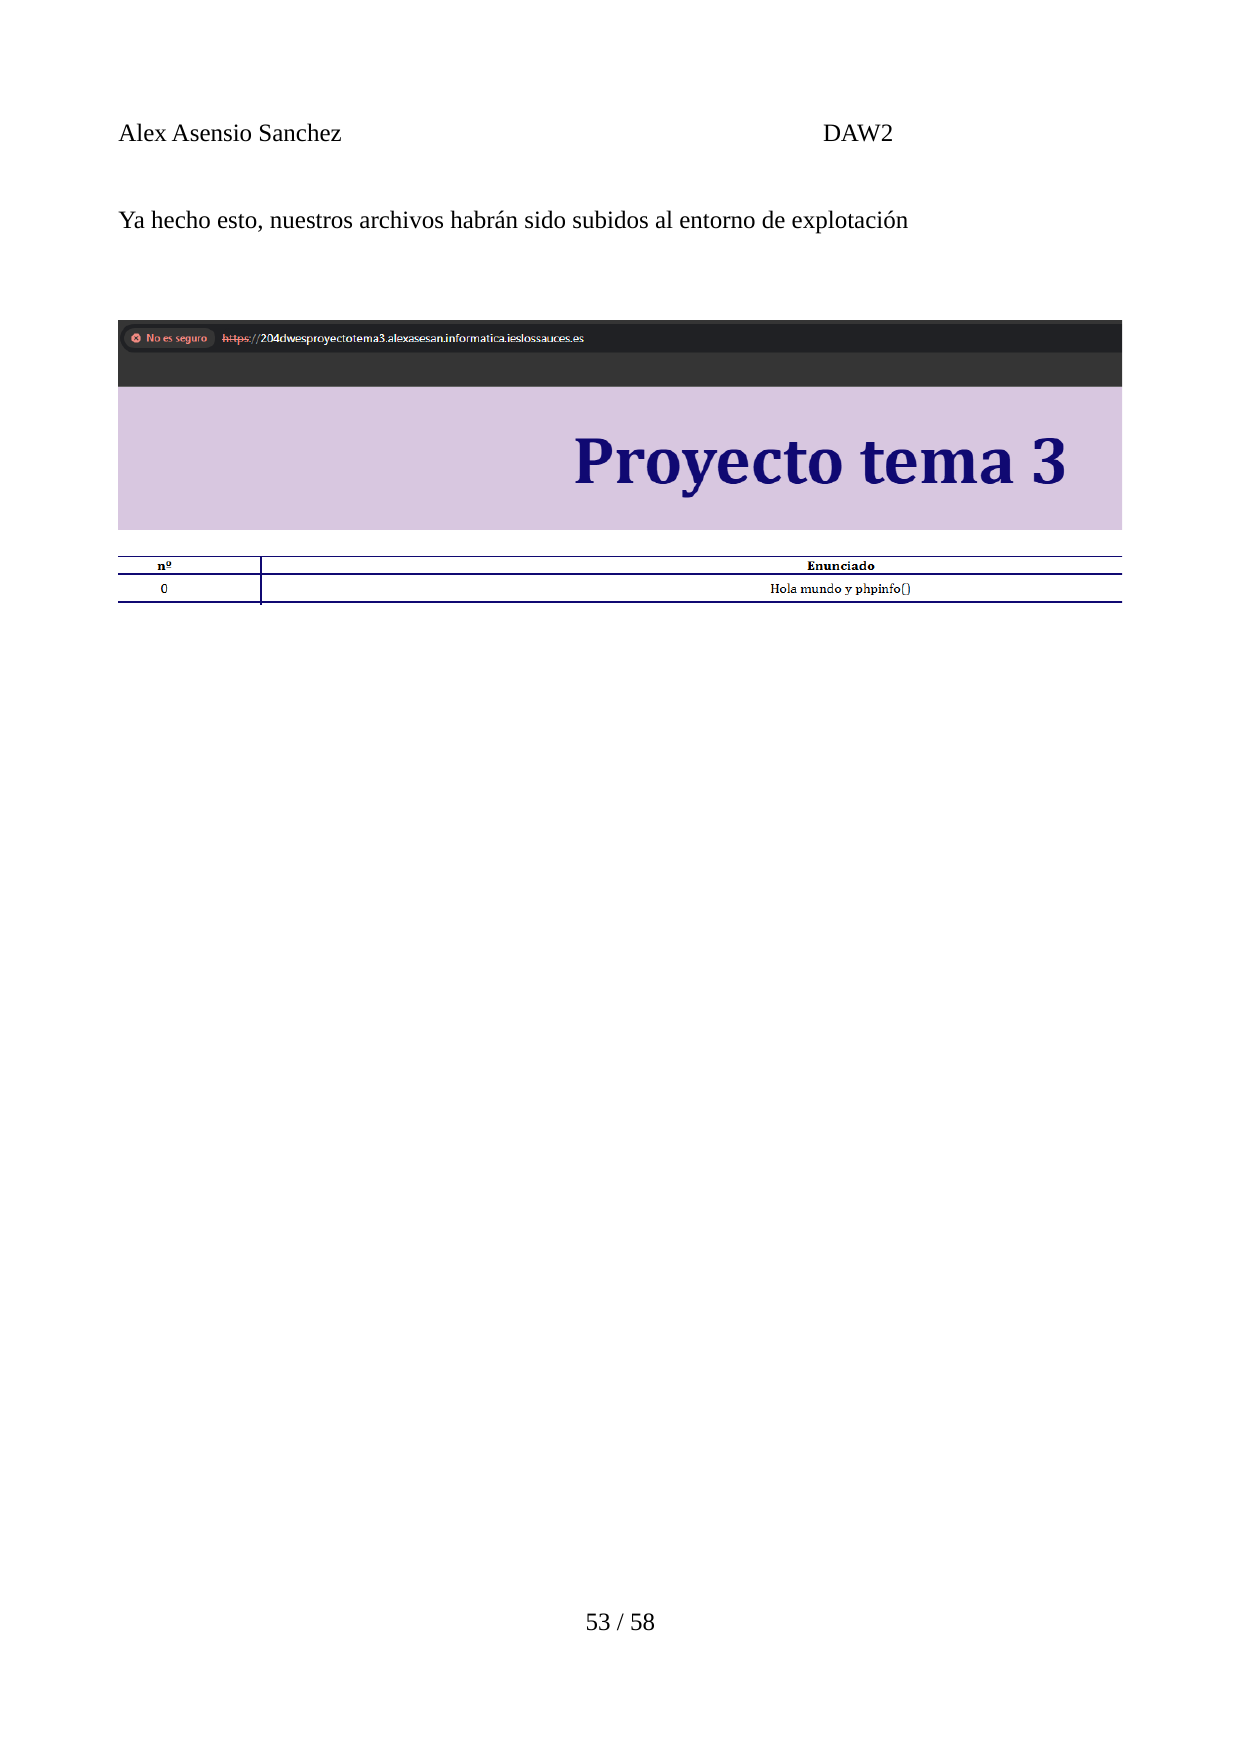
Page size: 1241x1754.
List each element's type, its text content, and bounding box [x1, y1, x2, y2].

text Ya hecho esto, nuestros archivos habrán sido subidos al entorno de explotación [118, 205, 1122, 234]
picture [118, 320, 1123, 605]
